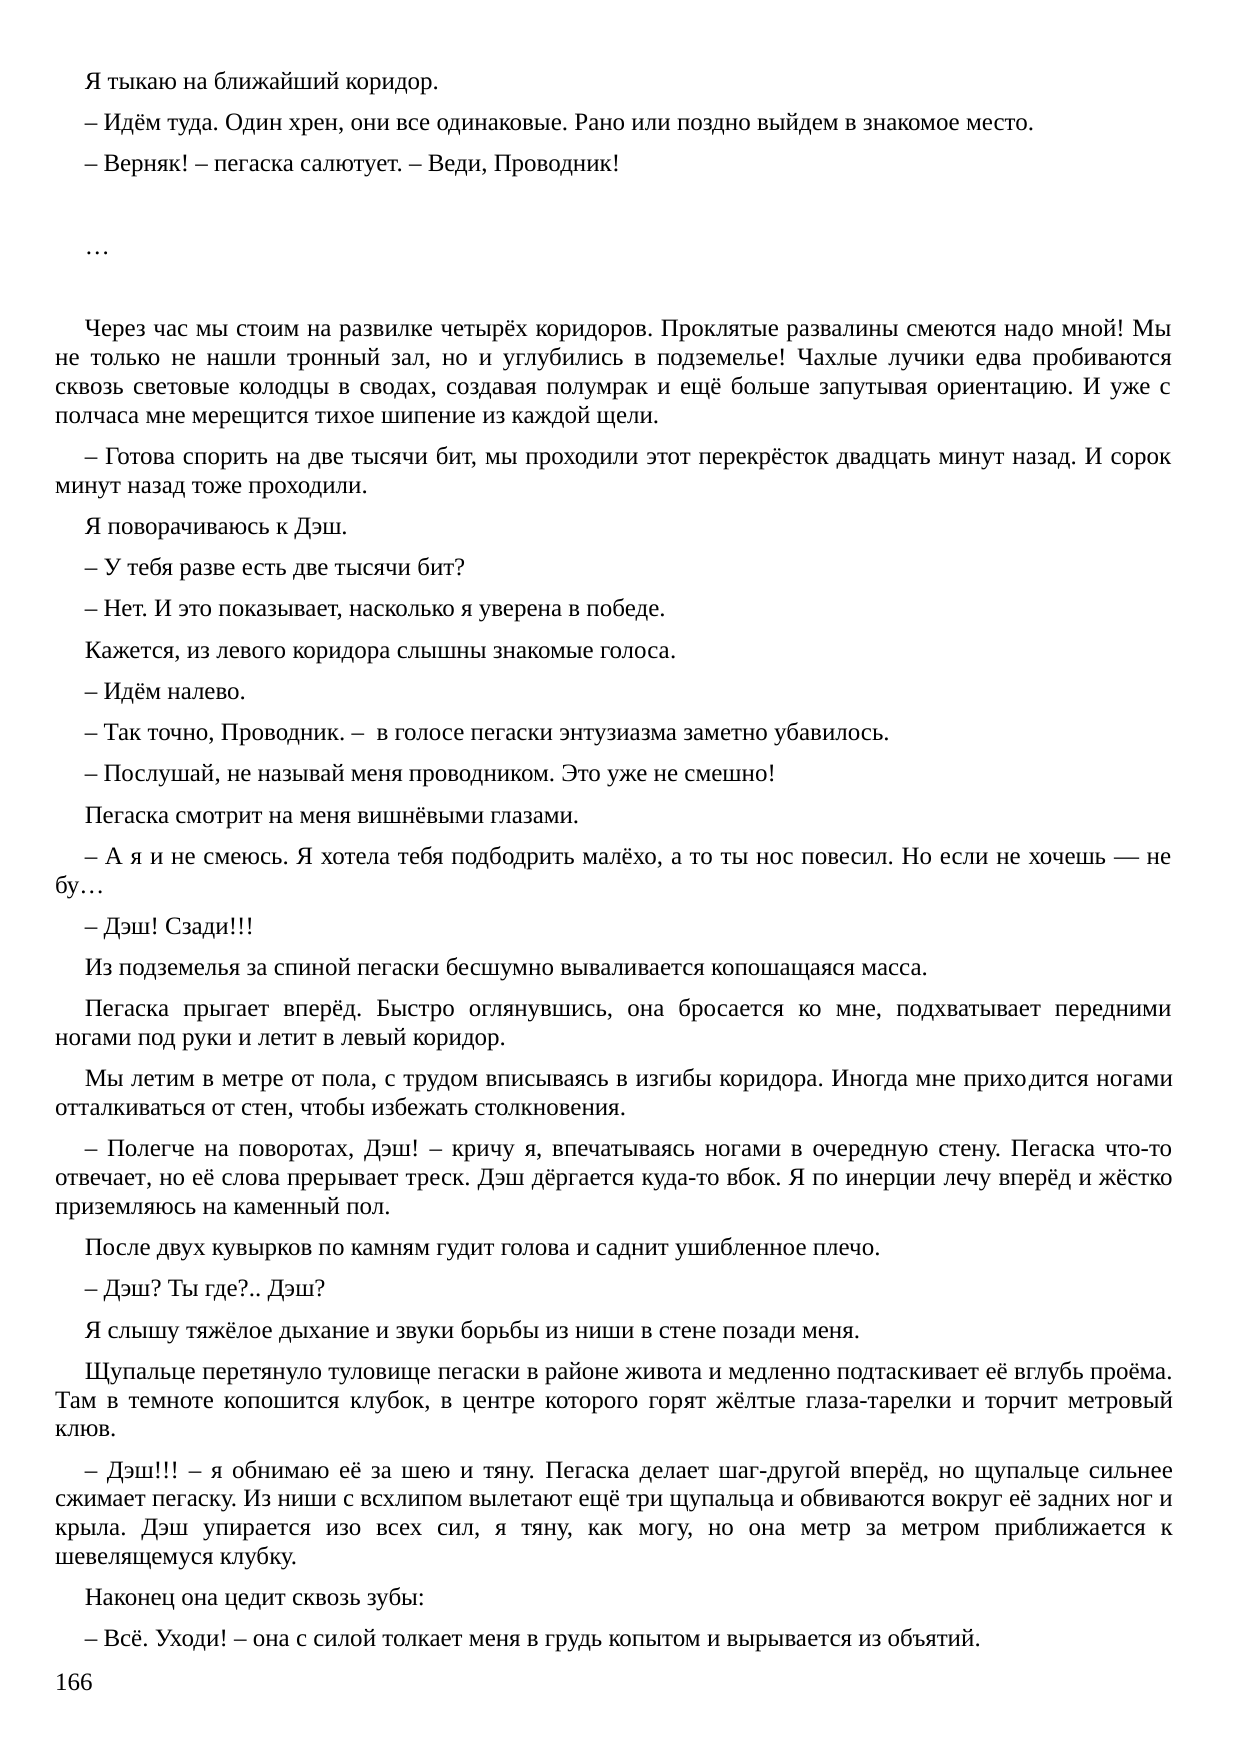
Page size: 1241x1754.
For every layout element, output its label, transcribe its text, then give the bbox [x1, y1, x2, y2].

text Щупальце перетянуло туловище пегаски в районе живота и медленно подтаскивает её вглубь проёма. Там в темноте копошится клубок, в центре которого горят жёлтые глаза-тарелки и торчит метровый клюв. [55, 1356, 1173, 1442]
text – Готова спорить на две тысячи бит, мы проходили этот перекрёсток двадцать минут назад. И сорок минут назад тоже проходили. [55, 441, 1173, 498]
text … [55, 231, 1173, 260]
text Из подземелья за спиной пегаски бесшумно вываливается копошащаяся масса. [55, 952, 1173, 981]
text Мы летим в метре от пола, с трудом вписываясь в изгибы коридора. Иногда мне приходится ногами отталкиваться от стен, чтобы избежать столкновения. [55, 1063, 1173, 1121]
text – Верняк! – пегаска салютует. – Веди, Проводник! [55, 148, 1173, 177]
text Я тыкаю на ближайший коридор. [55, 66, 1173, 95]
text – Идём налево. [55, 676, 1173, 705]
text Пегаска прыгает вперёд. Быстро оглянувшись, она бросается ко мне, подхватывает передними ногами под руки и летит в левый коридор. [55, 993, 1173, 1051]
text – Дэш! Сзади!!! [55, 911, 1173, 940]
text – У тебя разве есть две тысячи бит? [55, 552, 1173, 581]
text – Всё. Уходи! – она с силой толкает меня в грудь копытом и вырывается из объятий. [55, 1623, 1173, 1652]
text – Нет. И это показывает, насколько я уверена в победе. [55, 593, 1173, 622]
text Кажется, из левого коридора слышны знакомые голоса. [55, 635, 1173, 663]
text – Послушай, не называй меня проводником. Это уже не смешно! [55, 758, 1173, 787]
text Я поворачиваюсь к Дэш. [55, 511, 1173, 540]
text После двух кувырков по камням гудит голова и саднит ушибленное плечо. [55, 1232, 1173, 1261]
text – Так точно, Проводник. – в голосе пегаски энтузиазма заметно убавилось. [55, 717, 1173, 746]
text Я слышу тяжёлое дыхание и звуки борьбы из ниши в стене позади меня. [55, 1315, 1173, 1343]
text Через час мы стоим на развилке четырёх коридоров. Проклятые развалины смеются надо мной! Мы не только не нашли тронный зал, но и углубились в подземелье! Чахлые лучики едва пробиваются сквозь световые колодцы в сводах, создавая полумрак и ещё больше запутывая ориентацию. И уже с полчаса мне мерещится тихое шипение из каждой щели. [55, 313, 1173, 428]
text Пегаска смотрит на меня вишнёвыми глазами. [55, 800, 1173, 828]
text – Полегче на поворотах, Дэш! – кричу я, впечатываясь ногами в очередную стену. Пегаска что-то отвечает, но её слова прерывает треск. Дэш дёргается куда-то вбок. Я по инерции лечу вперёд и жёстко приземляюсь на каменный пол. [55, 1133, 1173, 1220]
text – А я и не смеюсь. Я хотела тебя подбодрить малёхо, а то ты нос повесил. Но если не хочешь — не бу… [55, 841, 1173, 898]
text – Дэш!!! – я обнимаю её за шею и тяну. Пегаска делает шаг-другой вперёд, но щупальце сильнее сжимает пегаску. Из ниши с всхлипом вылетают ещё три щупальца и обвиваются вокруг её задних ног и крыла. Дэш упирается изо всех сил, я тяну, как могу, но она метр за метром приближается к шевелящемуся клубку. [55, 1455, 1173, 1570]
text Наконец она цедит сквозь зубы: [55, 1582, 1173, 1611]
text – Дэш? Ты где?.. Дэш? [55, 1273, 1173, 1302]
text – Идём туда. Один хрен, они все одинаковые. Рано или поздно выйдем в знакомое место. [55, 107, 1173, 136]
